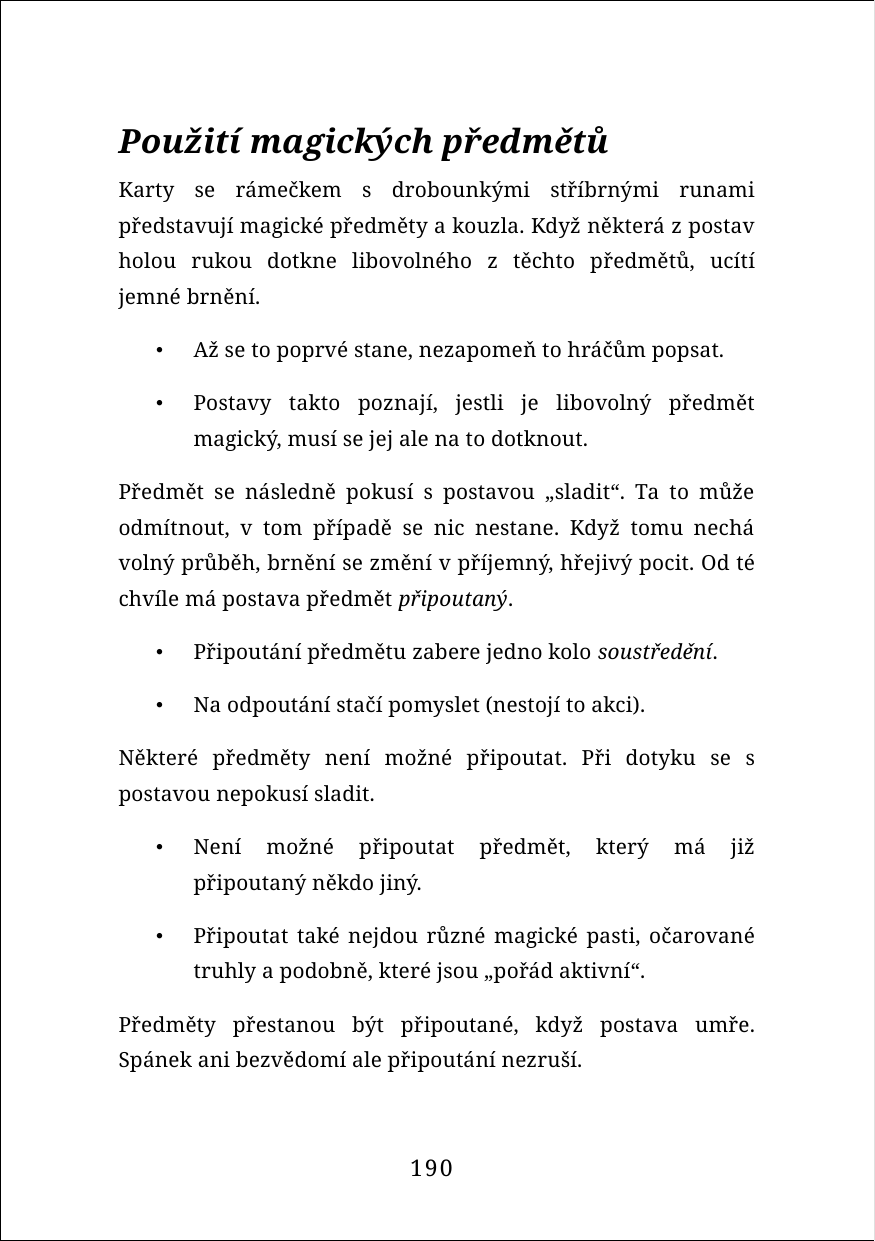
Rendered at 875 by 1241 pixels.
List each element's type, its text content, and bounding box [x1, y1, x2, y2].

list Není možné připoutat předmět, který má již připoutaný někdo jiný. [156, 832, 756, 896]
list Připoutat také nejdou různé magické pasti, očarované truhly a podobně, které jsou „pořád aktivní“. [156, 921, 756, 985]
text Předměty přestanou být připoutané, když postava umře. Spánek ani bezvědomí ale připoutání nezruší. [118, 1010, 756, 1074]
list Připoutání předmětu zabere jedno kolo soustředění. [156, 637, 756, 665]
list Postavy takto poznají, jestli je libovolný předmět magický, musí se jej ale na to dotknout. [156, 388, 756, 452]
list Na odpoutání stačí pomyslet (nestojí to akci). [156, 690, 756, 719]
text Karty se rámečkem s drobounkými stříbrnými runami představují magické předměty a kouzla. Když některá z postav holou rukou dotkne libovolného z těchto předmětů, ucítí jemné brnění. [118, 175, 756, 310]
text Některé předměty není možné připoutat. Při dotyku se s postavou nepokusí sladit. [118, 743, 756, 807]
list Až se to poprvé stane, nezapomeň to hráčům popsat. [156, 335, 756, 364]
text Předmět se následně pokusí s postavou „sladit“. Ta to může odmítnout, v tom případě se nic nestane. Když tomu nechá volný průběh, brnění se změní v příjemný, hřejivý pocit. Od té chvíle má postava předmět připoutaný. [118, 477, 756, 612]
subtitle Použití magických předmětů [118, 118, 756, 164]
